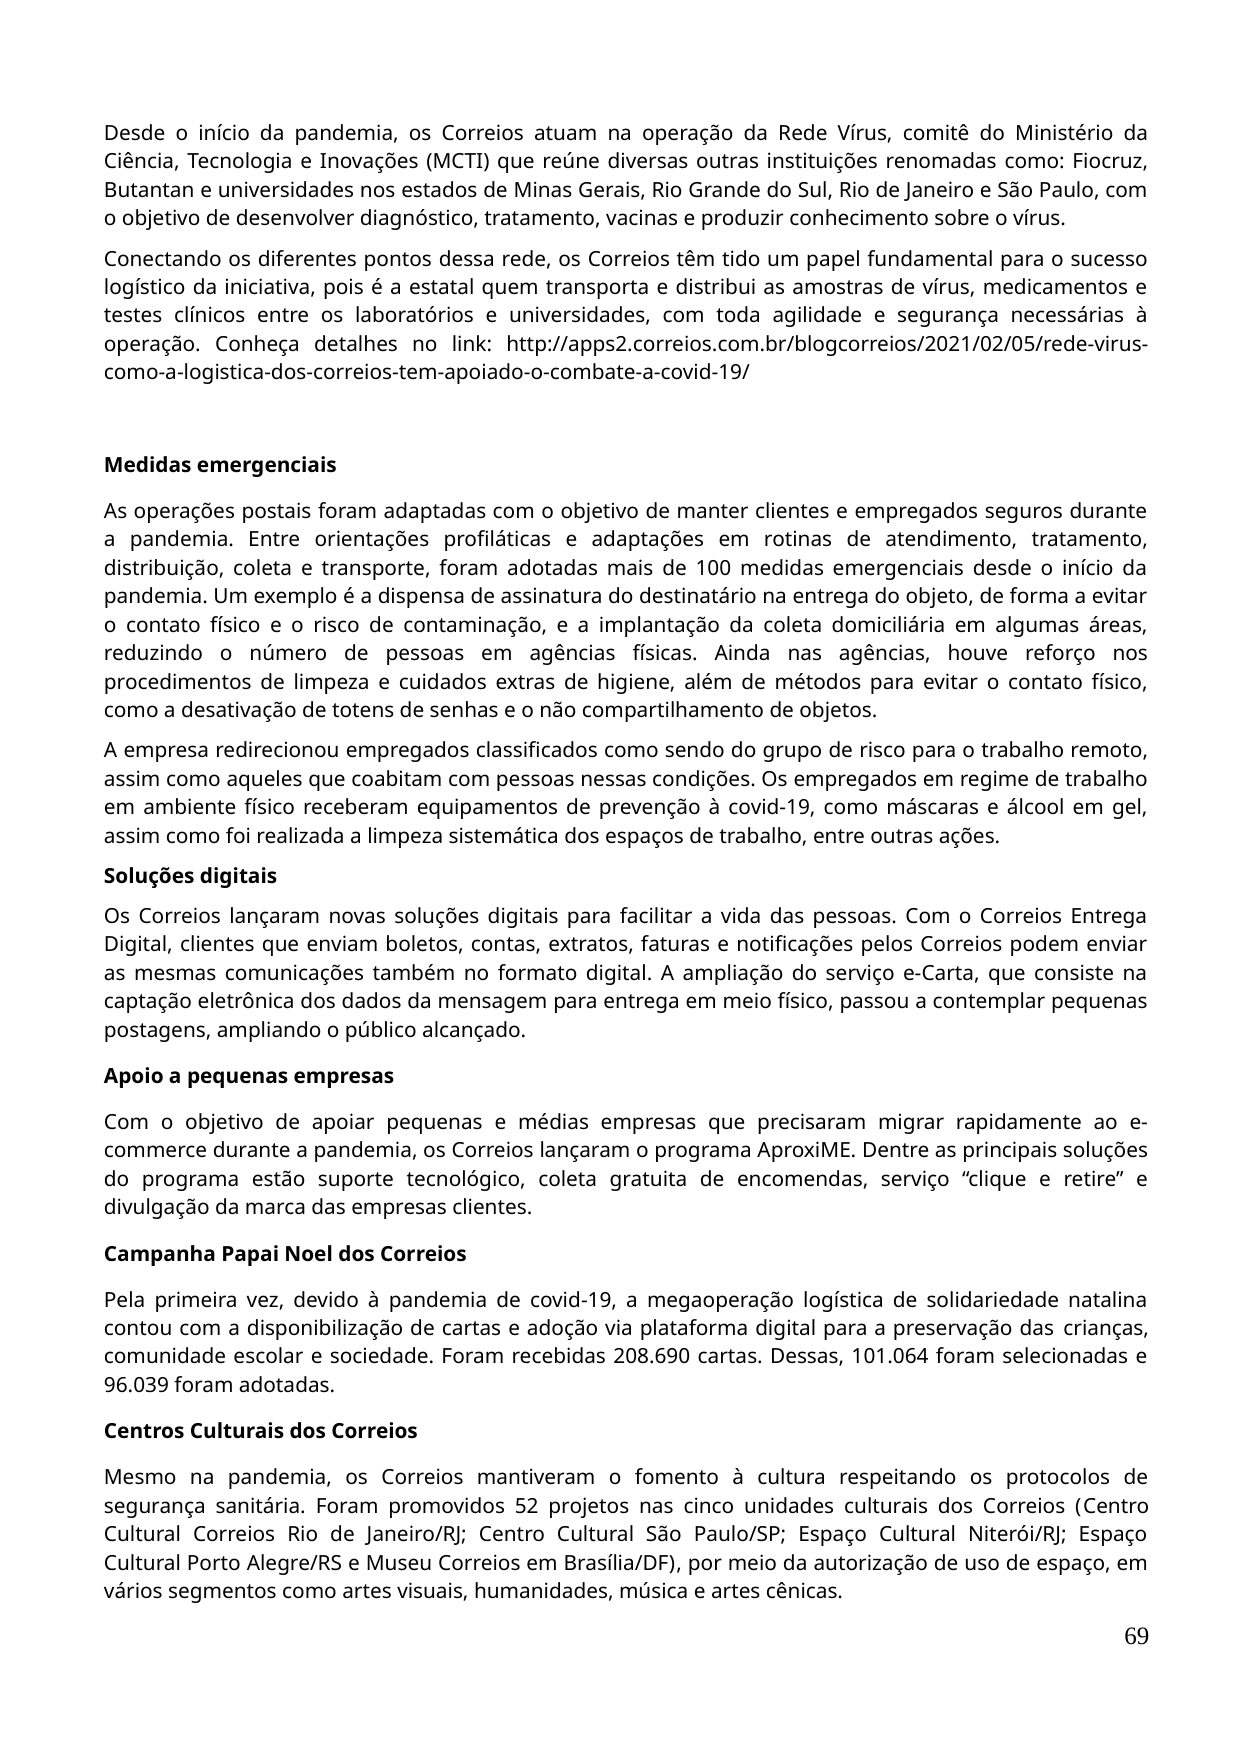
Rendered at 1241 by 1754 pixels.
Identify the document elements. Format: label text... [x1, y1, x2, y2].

text Com o objetivo de apoiar pequenas e médias empresas que precisaram migrar rapidamente ao e-commerce durante a pandemia, os Correios lançaram o programa AproxiME. Dentre as principais soluções do programa estão suporte tecnológico, coleta gratuita de encomendas, serviço “clique e retire” e divulgação da marca das empresas clientes. [104, 1107, 1149, 1221]
text Medidas emergenciais [104, 450, 1149, 478]
list Pela primeira vez, devido à pandemia de covid-19, a megaoperação logística de solidariedade natalina contou com a disponibilização de cartas e adoção via plataforma digital para a preservação das crianças, comunidade escolar e sociedade. Foram recebidas 208.690 cartas. Dessas, 101.064 foram selecionadas e 96.039 foram adotadas. [104, 1285, 1149, 1398]
text Soluções digitais [104, 861, 1149, 889]
text A empresa redirecionou empregados classificados como sendo do grupo de risco para o trabalho remoto, assim como aqueles que coabitam com pessoas nessas condições. Os empregados em regime de trabalho em ambiente físico receberam equipamentos de prevenção à covid-19, como máscaras e álcool em gel, assim como foi realizada a limpeza sistemática dos espaços de trabalho, entre outras ações. [104, 735, 1149, 849]
text Conectando os diferentes pontos dessa rede, os Correios têm tido um papel fundamental para o sucesso logístico da iniciativa, pois é a estatal quem transporta e distribui as amostras de vírus, medicamentos e testes clínicos entre os laboratórios e universidades, com toda agilidade e segurança necessárias à operação. Conheça detalhes no link: http://apps2.correios.com.br/blogcorreios/2021/02/05/rede-virus-como-a-logistica-dos-correios-tem-apoiado-o-combate-a-covid-19/ [104, 244, 1149, 386]
text Campanha Papai Noel dos Correios [104, 1239, 1149, 1267]
text Apoio a pequenas empresas [104, 1061, 1149, 1089]
text Mesmo na pandemia, os Correios mantiveram o fomento à cultura respeitando os protocolos de segurança sanitária. Foram promovidos 52 projetos nas cinco unidades culturais dos Correios (Centro Cultural Correios Rio de Janeiro/RJ; Centro Cultural São Paulo/SP; Espaço Cultural Niterói/RJ; Espaço Cultural Porto Alegre/RS e Museu Correios em Brasília/DF), por meio da autorização de uso de espaço, em vários segmentos como artes visuais, humanidades, música e artes cênicas. [104, 1462, 1149, 1604]
text Desde o início da pandemia, os Correios atuam na operação da Rede Vírus, comitê do Ministério da Ciência, Tecnologia e Inovações (MCTI) que reúne diversas outras instituições renomadas como: Fiocruz, Butantan e universidades nos estados de Minas Gerais, Rio Grande do Sul, Rio de Janeiro e São Paulo, com o objetivo de desenvolver diagnóstico, tratamento, vacinas e produzir conhecimento sobre o vírus. [104, 118, 1149, 232]
text Centros Culturais dos Correios [104, 1416, 1149, 1445]
text As operações postais foram adaptadas com o objetivo de manter clientes e empregados seguros durante a pandemia. Entre orientações profiláticas e adaptações em rotinas de atendimento, tratamento, distribuição, coleta e transporte, foram adotadas mais de 100 medidas emergenciais desde o início da pandemia. Um exemplo é a dispensa de assinatura do destinatário na entrega do objeto, de forma a evitar o contato físico e o risco de contaminação, e a implantação da coleta domiciliária em algumas áreas, reduzindo o número de pessoas em agências físicas. Ainda nas agências, houve reforço nos procedimentos de limpeza e cuidados extras de higiene, além de métodos para evitar o contato físico, como a desativação de totens de senhas e o não compartilhamento de objetos. [104, 496, 1149, 724]
text Os Correios lançaram novas soluções digitais para facilitar a vida das pessoas. Com o Correios Entrega Digital, clientes que enviam boletos, contas, extratos, faturas e notificações pelos Correios podem enviar as mesmas comunicações também no formato digital. A ampliação do serviço e-Carta, que consiste na captação eletrônica dos dados da mensagem para entrega em meio físico, passou a contemplar pequenas postagens, ampliando o público alcançado. [104, 901, 1149, 1043]
